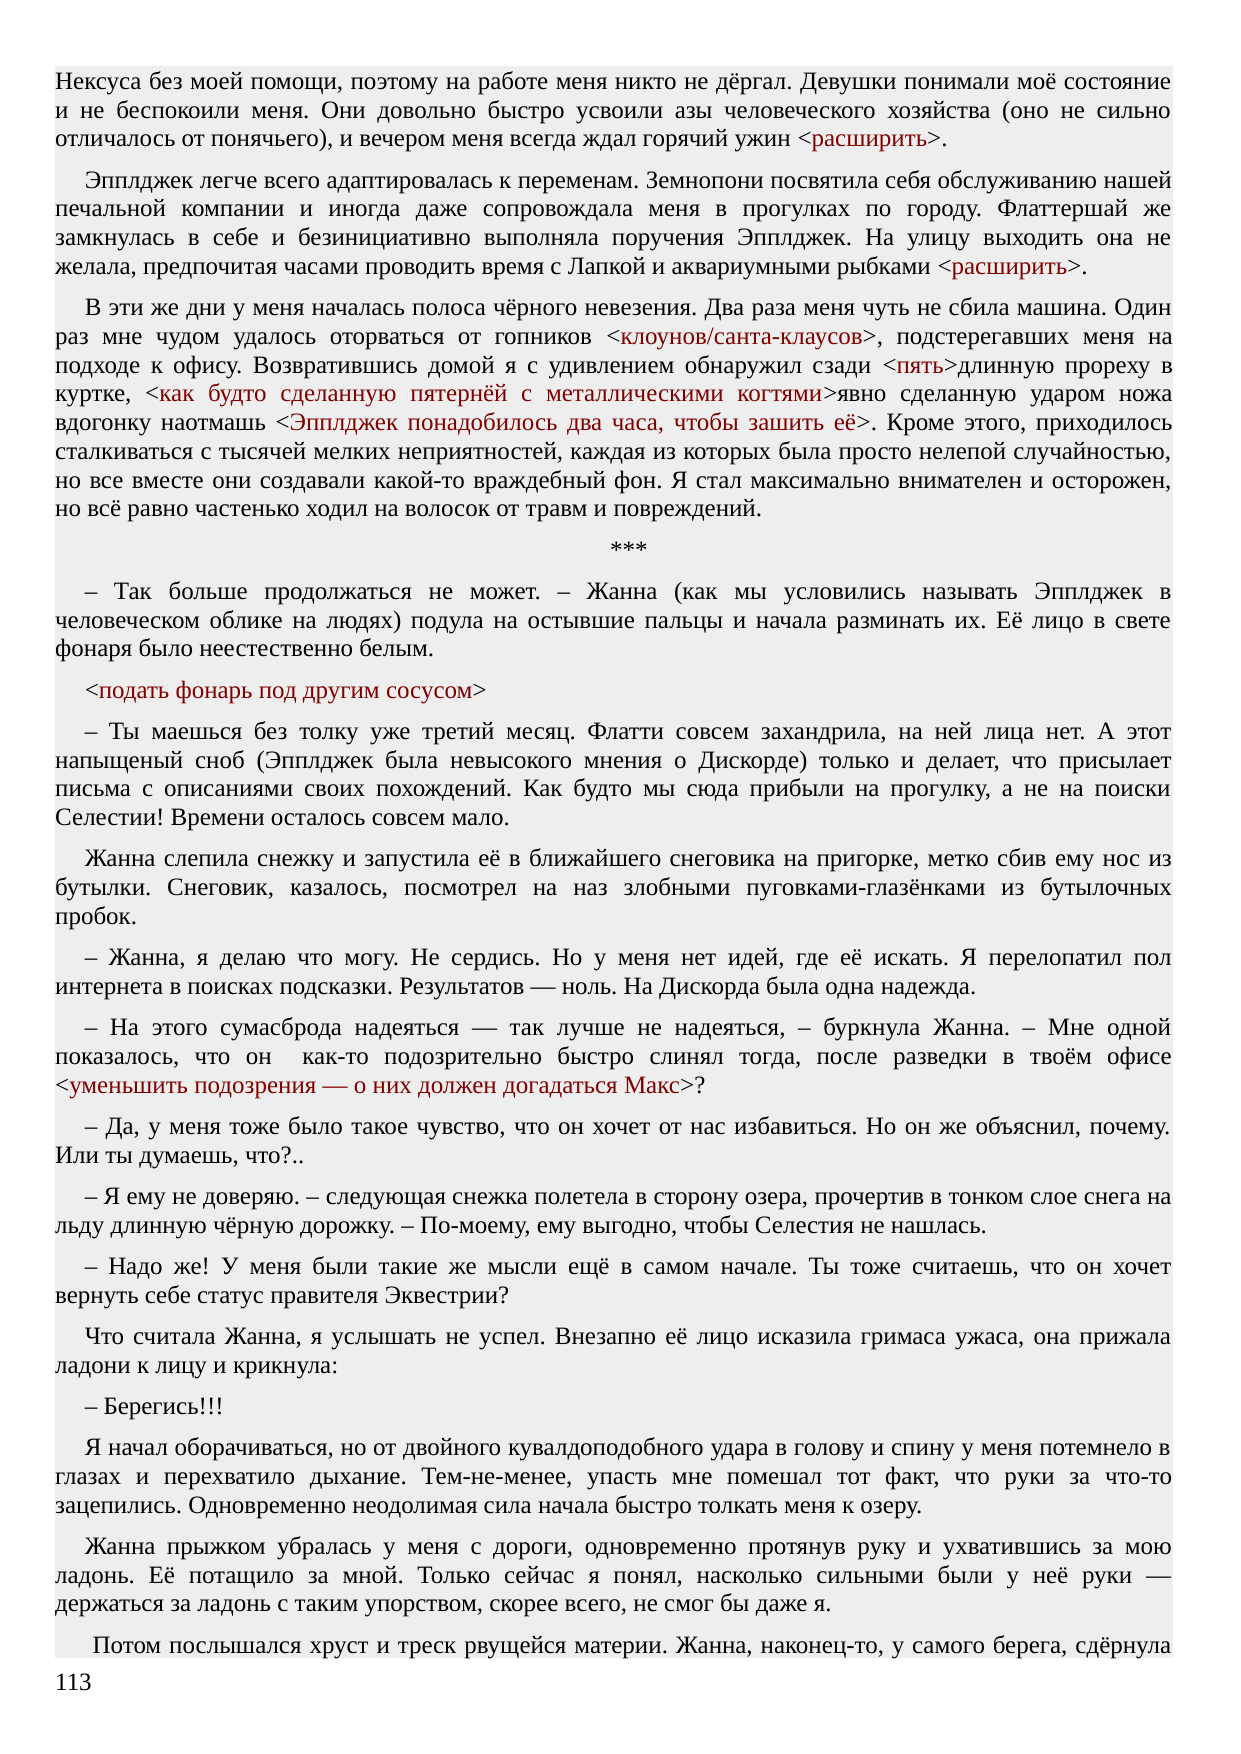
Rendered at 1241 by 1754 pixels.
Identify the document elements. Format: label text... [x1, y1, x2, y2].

text – Ты маешься без толку уже третий месяц. Флатти совсем захандрила, на ней лица нет. А этот напыщеный сноб (Эпплджек была невысокого мнения о Дискорде) только и делает, что присылает письма с описаниями своих похождений. Как будто мы сюда прибыли на прогулку, а не на поиски Селестии! Времени осталось совсем мало. [55, 716, 1173, 831]
text Нексуса без моей помощи, поэтому на работе меня никто не дёргал. Девушки понимали моё состояние и не беспокоили меня. Они довольно быстро усвоили азы человеческого хозяйства (оно не сильно отличалось от понячьего), и вечером меня всегда ждал горячий ужин <расширить>. [55, 66, 1173, 152]
text *** [55, 535, 1173, 563]
text Что считала Жанна, я услышать не успел. Внезапно её лицо исказила гримаса ужаса, она прижала ладони к лицу и крикнула: [55, 1321, 1173, 1378]
text – На этого сумасброда надеяться — так лучше не надеяться, – буркнула Жанна. – Мне одной показалось, что он как-то подозрительно быстро слинял тогда, после разведки в твоём офисе <уменьшить подозрения — о них должен догадаться Макс>? [55, 1012, 1173, 1098]
text Жанна слепила снежку и запустила её в ближайшего снеговика на пригорке, метко сбив ему нос из бутылки. Снеговик, казалось, посмотрел на наз злобными пуговками-глазёнками из бутылочных пробок. [55, 843, 1173, 930]
text Эпплджек легче всего адаптировалась к переменам. Земнопони посвятила себя обслуживанию нашей печальной компании и иногда даже сопровождала меня в прогулках по городу. Флаттершай же замкнулась в себе и безинициативно выполняла поручения Эпплджек. На улицу выходить она не желала, предпочитая часами проводить время с Лапкой и аквариумными рыбками <расширить>. [55, 165, 1173, 280]
text – Да, у меня тоже было такое чувство, что он хочет от нас избавиться. Но он же объяснил, почему. Или ты думаешь, что?.. [55, 1111, 1173, 1168]
text – Так больше продолжаться не может. – Жанна (как мы условились называть Эпплджек в человеческом облике на людях) подула на остывшие пальцы и начала разминать их. Её лицо в свете фонаря было неестественно белым. [55, 576, 1173, 662]
text Жанна прыжком убралась у меня с дороги, одновременно протянув руку и ухватившись за мою ладонь. Её потащило за мной. Только сейчас я понял, насколько сильными были у неё руки — держаться за ладонь с таким упорством, скорее всего, не смог бы даже я. [55, 1531, 1173, 1617]
text – Я ему не доверяю. – следующая снежка полетела в сторону озера, прочертив в тонком слое снега на льду длинную чёрную дорожку. – По-моему, ему выгодно, чтобы Селестия не нашлась. [55, 1181, 1173, 1238]
text Потом послышался хруст и треск рвущейся материи. Жанна, наконец-то, у самого берега, сдёрнула [55, 1630, 1173, 1658]
text Я начал оборачиваться, но от двойного кувалдоподобного удара в голову и спину у меня потемнело в глазах и перехватило дыхание. Тем-не-менее, упасть мне помешал тот факт, что руки за что-то зацепились. Одновременно неодолимая сила начала быстро толкать меня к озеру. [55, 1432, 1173, 1518]
text – Надо же! У меня были такие же мысли ещё в самом начале. Ты тоже считаешь, что он хочет вернуть себе статус правителя Эквестрии? [55, 1251, 1173, 1308]
text – Берегись!!! [55, 1391, 1173, 1420]
text В эти же дни у меня началась полоса чёрного невезения. Два раза меня чуть не сбила машина. Один раз мне чудом удалось оторваться от гопников <клоунов/санта-клаусов>, подстерегавших меня на подходе к офису. Возвратившись домой я с удивлением обнаружил сзади <пять>длинную прореху в куртке, <как будто сделанную пятернёй с металлическими когтями>явно сделанную ударом ножа вдогонку наотмашь <Эпплджек понадобилось два часа, чтобы зашить её>. Кроме этого, приходилось сталкиваться с тысячей мелких неприятностей, каждая из которых была просто нелепой случайностью, но все вместе они создавали какой-то враждебный фон. Я стал максимально внимателен и осторожен, но всё равно частенько ходил на волосок от травм и повреждений. [55, 292, 1173, 522]
text – Жанна, я делаю что могу. Не сердись. Но у меня нет идей, где её искать. Я перелопатил пол интернета в поисках подсказки. Результатов — ноль. На Дискорда была одна надежда. [55, 942, 1173, 1000]
text <подать фонарь под другим сосусом> [55, 675, 1173, 703]
